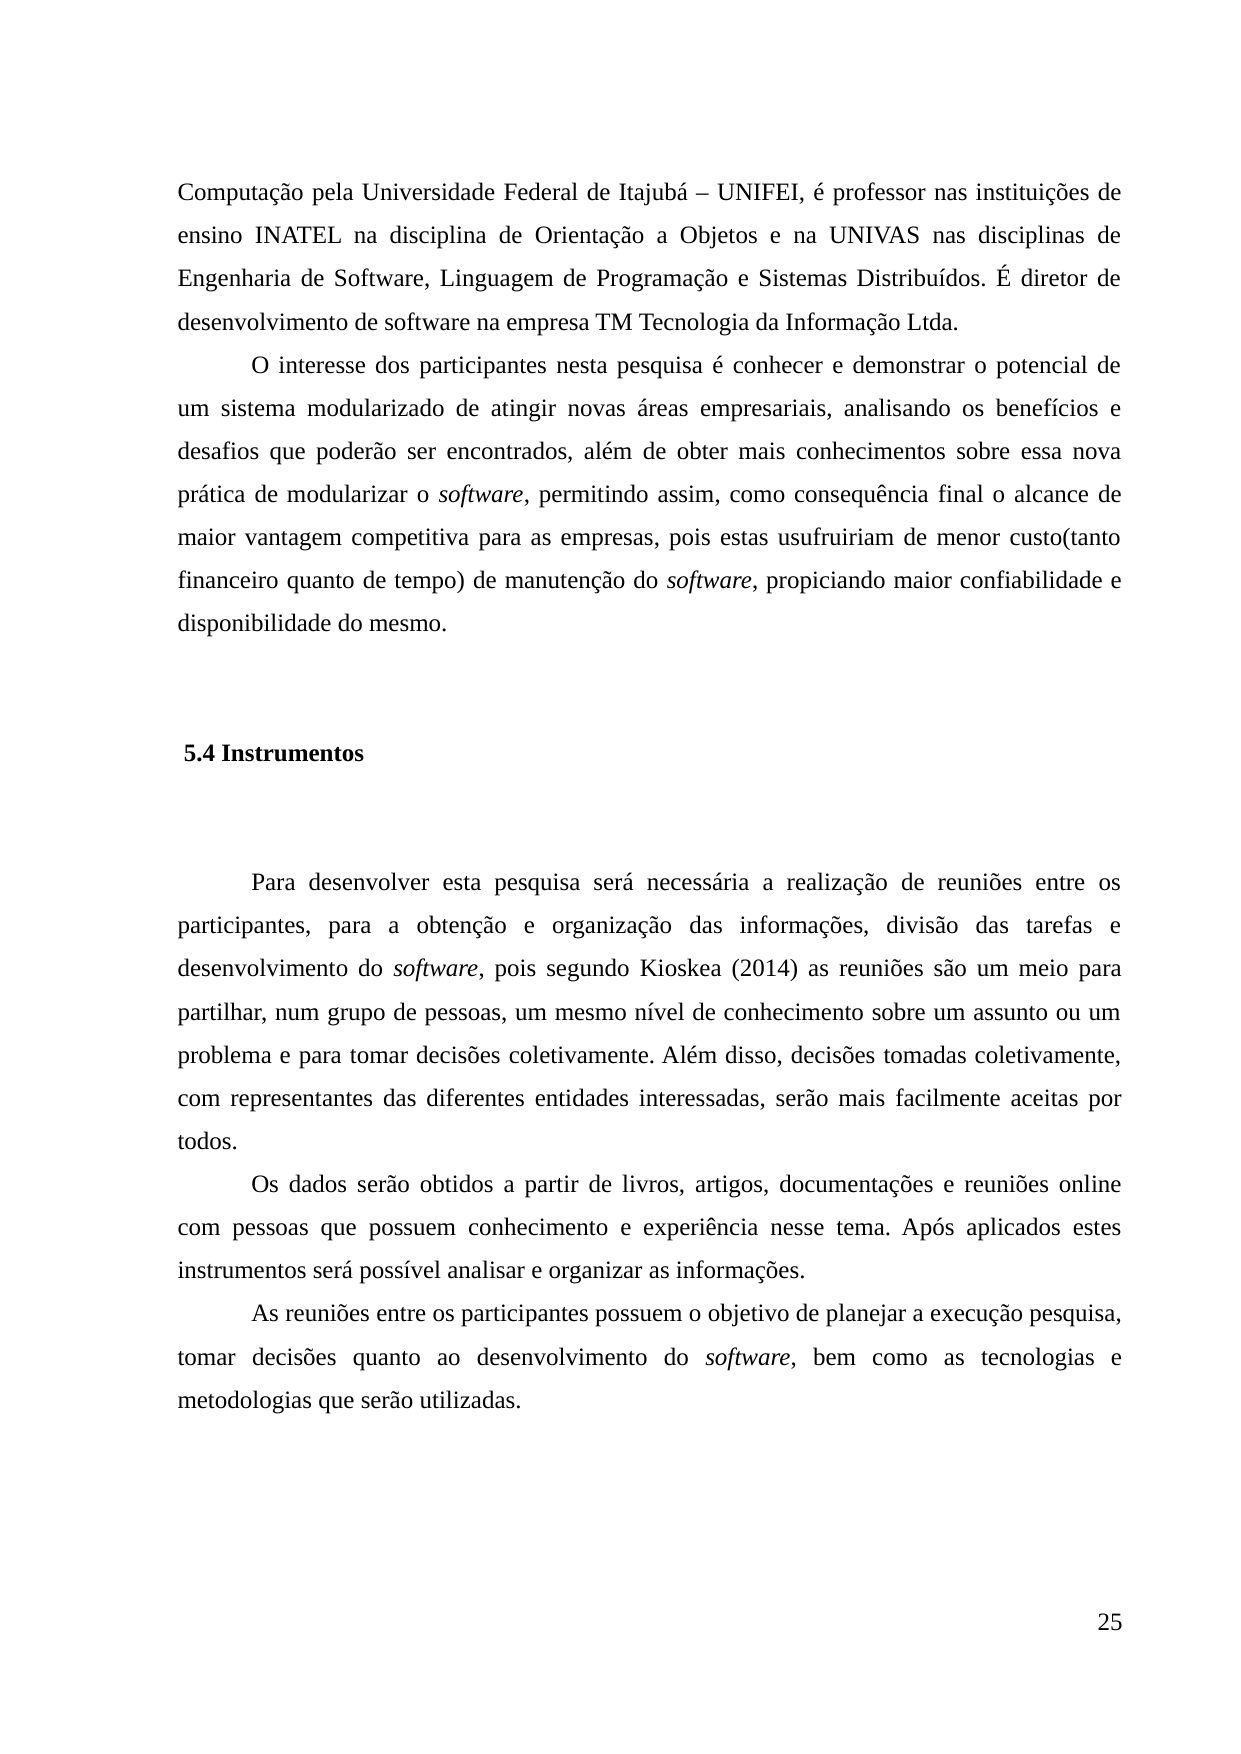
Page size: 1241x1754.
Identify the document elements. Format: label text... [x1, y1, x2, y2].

text Os dados serão obtidos a partir de livros, artigos, documentações e reuniões online com pessoas que possuem conhecimento e experiência nesse tema. Após aplicados estes instrumentos será possível analisar e organizar as informações. [177, 1169, 1122, 1284]
subtitle Instrumentos [177, 738, 1122, 767]
text Para desenvolver esta pesquisa será necessária a realização de reuniões entre os participantes, para a obtenção e organização das informações, divisão das tarefas e desenvolvimento do software, pois segundo Kioskea (2014) as reuniões são um meio para partilhar, num grupo de pessoas, um mesmo nível de conhecimento sobre um assunto ou um problema e para tomar decisões coletivamente. Além disso, decisões tomadas coletivamente, com representantes das diferentes entidades interessadas, serão mais facilmente aceitas por todos. [177, 867, 1122, 1155]
text Computação pela Universidade Federal de Itajubá – UNIFEI, é professor nas instituições de ensino INATEL na disciplina de Orientação a Objetos e na UNIVAS nas disciplinas de Engenharia de Software, Linguagem de Programação e Sistemas Distribuídos. É diretor de desenvolvimento de software na empresa TM Tecnologia da Informação Ltda. [177, 177, 1122, 335]
text O interesse dos participantes nesta pesquisa é conhecer e demonstrar o potencial de um sistema modularizado de atingir novas áreas empresariais, analisando os benefícios e desafios que poderão ser encontrados, além de obter mais conhecimentos sobre essa nova prática de modularizar o software, permitindo assim, como consequência final o alcance de maior vantagem competitiva para as empresas, pois estas usufruiriam de menor custo(tanto financeiro quanto de tempo) de manutenção do software, propiciando maior confiabilidade e disponibilidade do mesmo. [177, 350, 1122, 637]
text As reuniões entre os participantes possuem o objetivo de planejar a execução pesquisa, tomar decisões quanto ao desenvolvimento do software, bem como as tecnologias e metodologias que serão utilizadas. [177, 1298, 1122, 1413]
